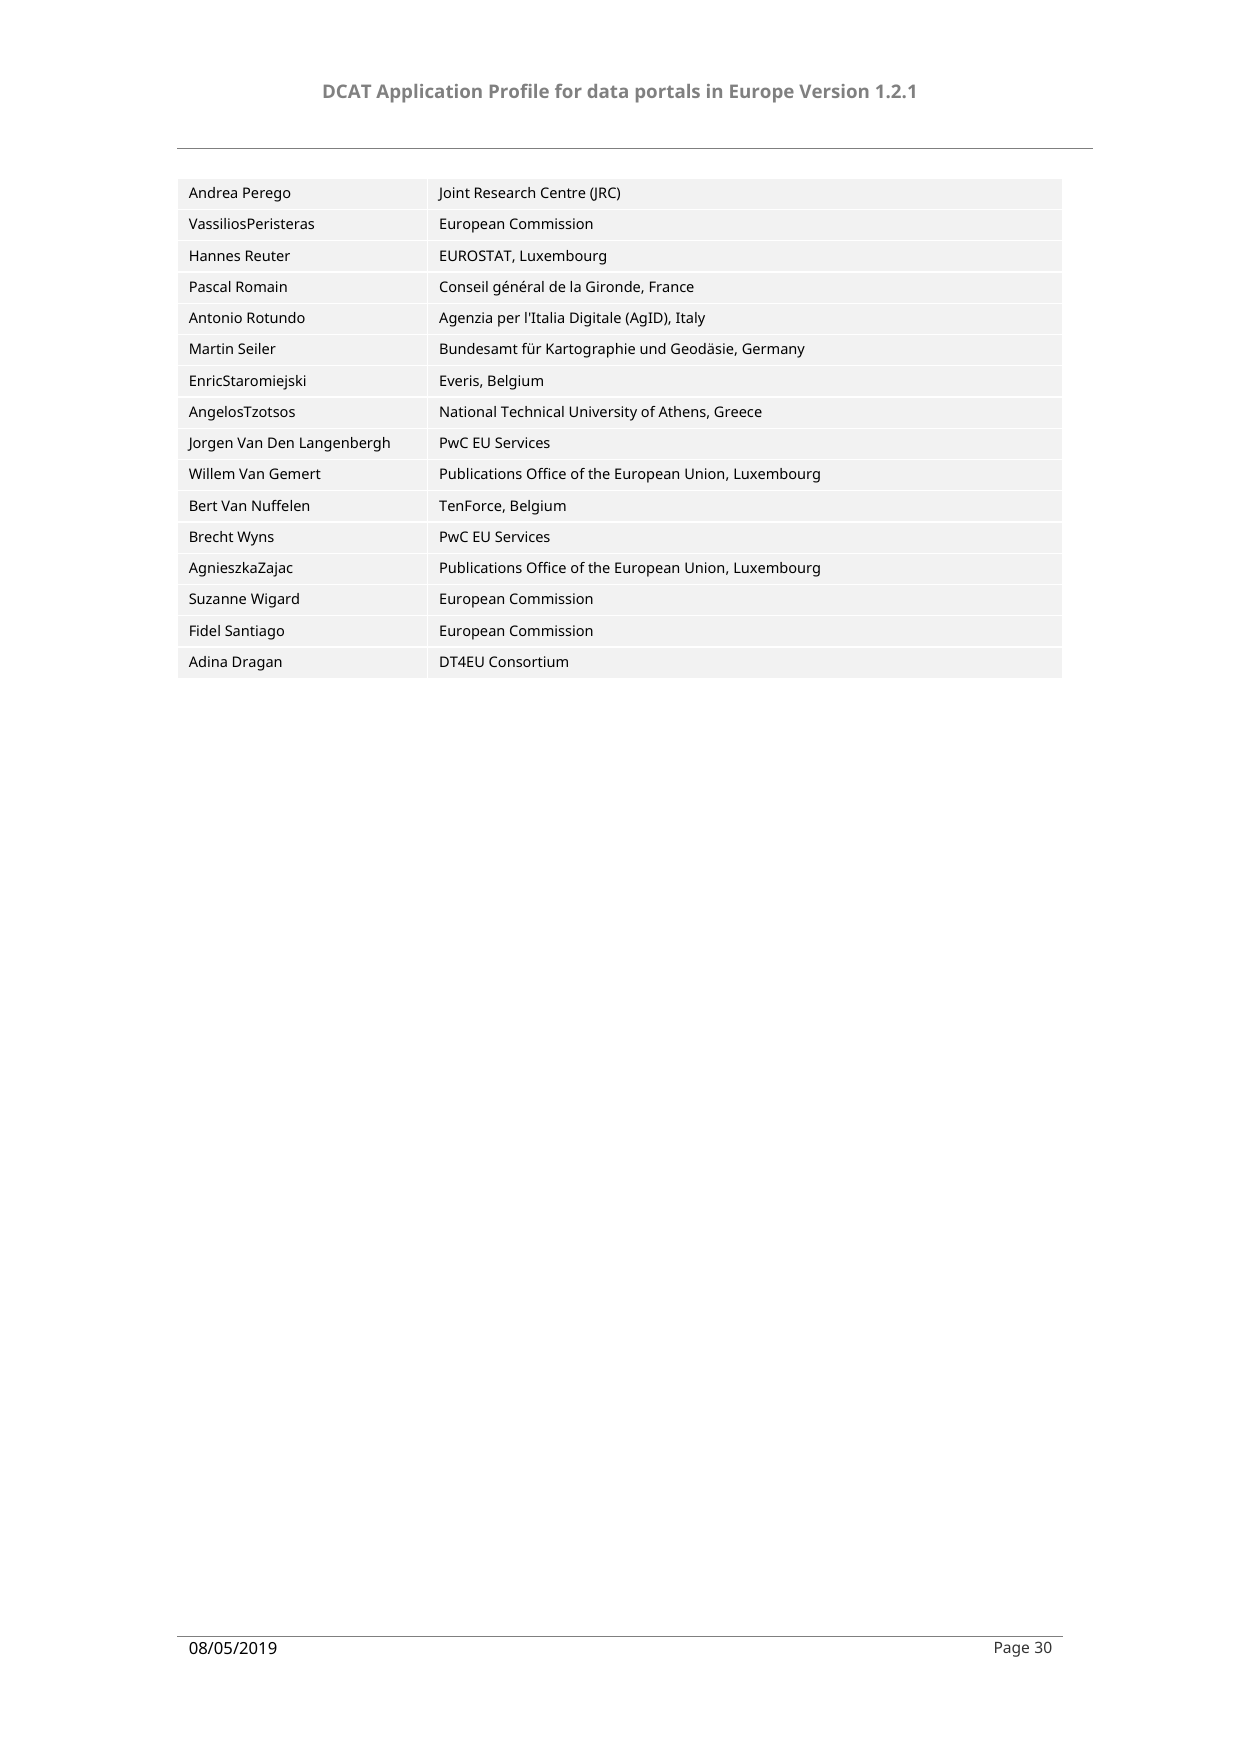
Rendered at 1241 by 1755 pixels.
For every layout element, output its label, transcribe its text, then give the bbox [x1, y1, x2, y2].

table_cell European Commission [428, 616, 1062, 646]
table_cell Joint Research Centre (JRC) [428, 179, 1062, 209]
table_cell Antonio Rotundo [178, 304, 427, 334]
table_cell Fidel Santiago [178, 616, 427, 646]
table_cell Bundesamt für Kartographie und Geodäsie, Germany [428, 335, 1062, 365]
table_cell Suzanne Wigard [178, 585, 427, 615]
table_cell PwC EU Services [428, 429, 1062, 459]
table_cell Pascal Romain [178, 273, 427, 303]
table_cell EnricStaromiejski [178, 366, 427, 396]
table_cell Willem Van Gemert [178, 460, 427, 490]
table_cell Hannes Reuter [178, 241, 427, 271]
table_cell Publications Office of the European Union, Luxembourg [428, 460, 1062, 490]
table_cell AgnieszkaZajac [178, 554, 427, 584]
table_cell Publications Office of the European Union, Luxembourg [428, 554, 1062, 584]
table_cell EUROSTAT, Luxembourg [428, 241, 1062, 271]
table_cell Andrea Perego [178, 179, 427, 209]
table_cell Bert Van Nuffelen [178, 491, 427, 521]
table_cell Everis, Belgium [428, 366, 1062, 396]
table_cell National Technical University of Athens, Greece [428, 398, 1062, 428]
table_cell VassiliosPeristeras [178, 210, 427, 240]
table_cell TenForce, Belgium [428, 491, 1062, 521]
table_cell Brecht Wyns [178, 523, 427, 553]
table_cell PwC EU Services [428, 523, 1062, 553]
table_cell European Commission [428, 585, 1062, 615]
table_cell Conseil général de la Gironde, France [428, 273, 1062, 303]
table_cell Adina Dragan [178, 648, 427, 678]
table_cell Agenzia per l'Italia Digitale (AgID), Italy [428, 304, 1062, 334]
table_cell Jorgen Van Den Langenbergh [178, 429, 427, 459]
table_cell European Commission [428, 210, 1062, 240]
table_cell Martin Seiler [178, 335, 427, 365]
table_cell AngelosTzotsos [178, 398, 427, 428]
table_cell DT4EU Consortium [428, 648, 1062, 678]
